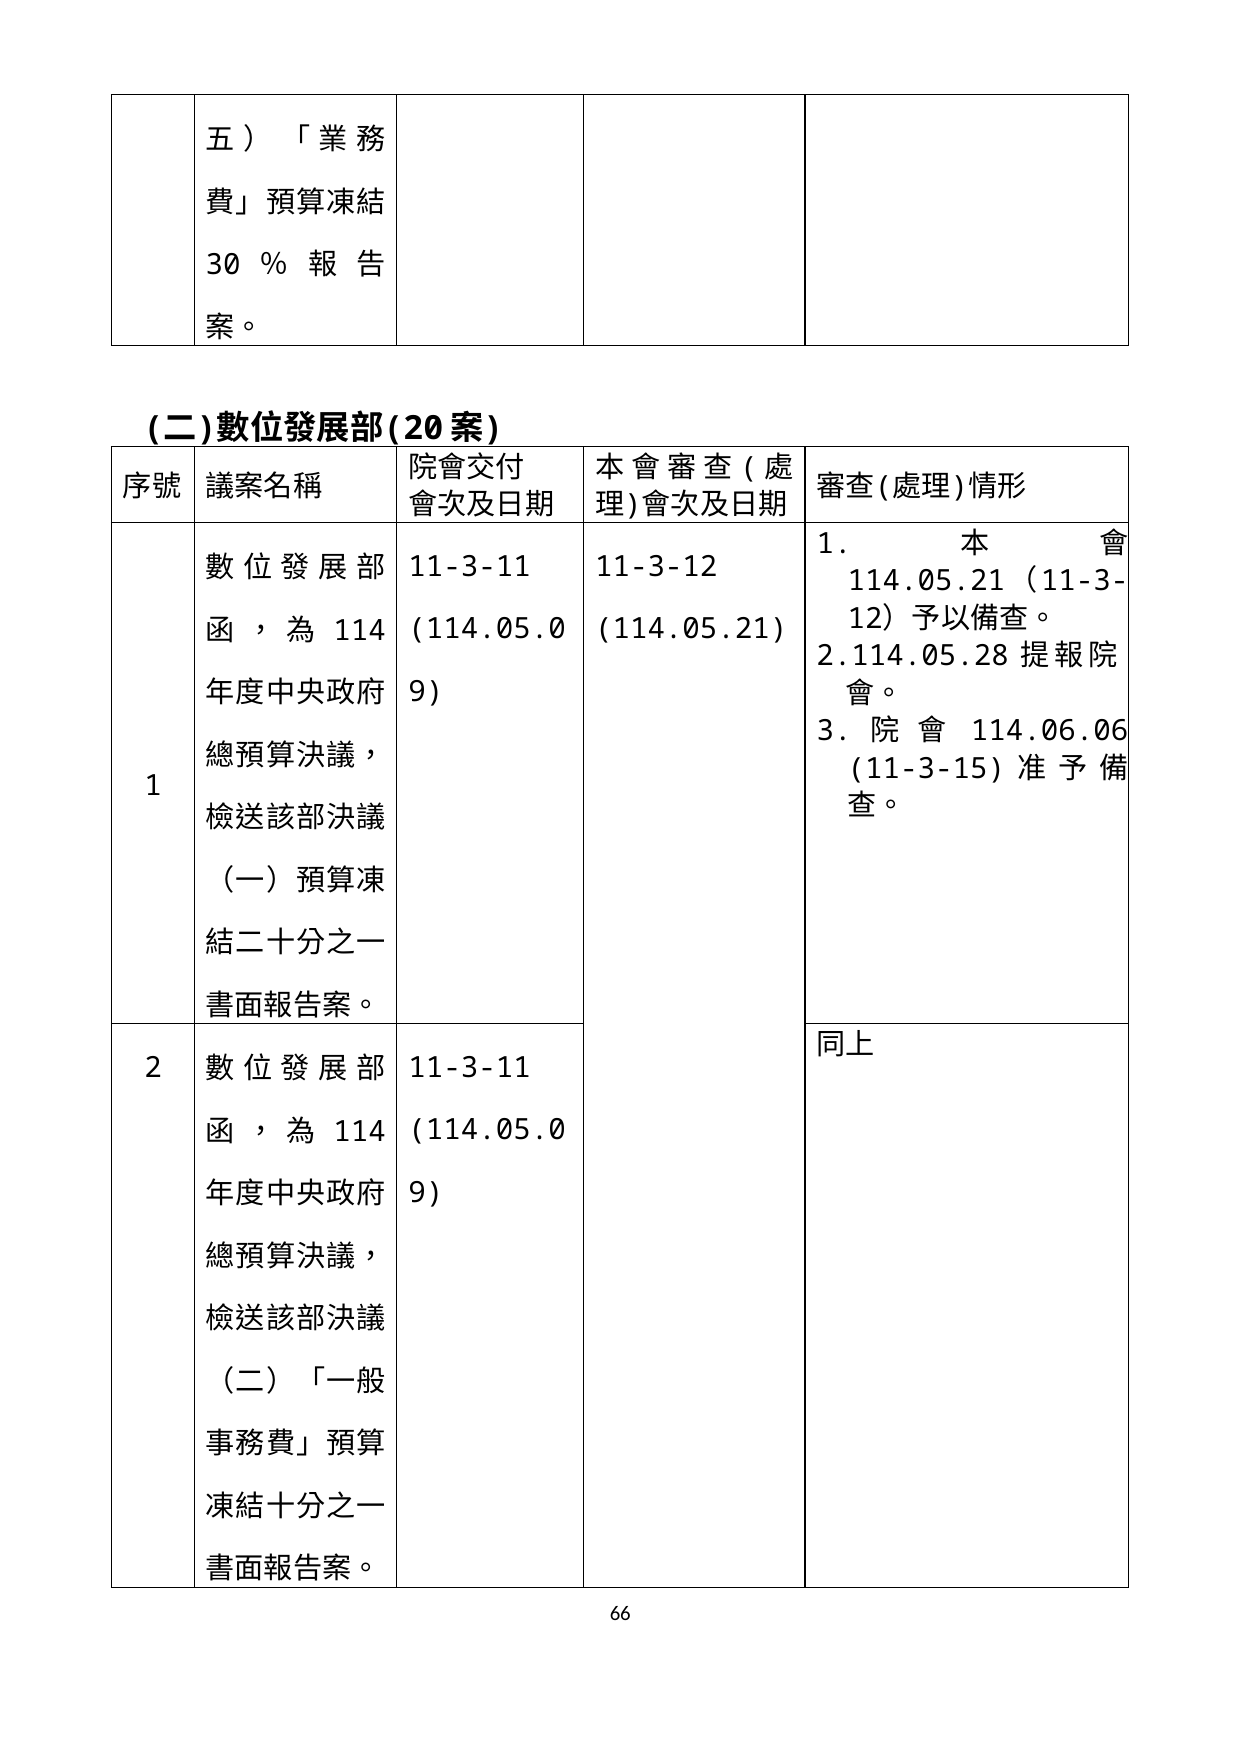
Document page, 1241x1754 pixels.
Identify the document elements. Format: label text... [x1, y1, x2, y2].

table_cell 五）「業務費」預算凍結30％報告案。 [195, 95, 396, 345]
table_cell 11-3-11 (114.05.09) [397, 1024, 583, 1587]
table_cell 同上 [806, 1024, 1128, 1587]
table_cell [397, 95, 583, 345]
table_cell [112, 95, 194, 345]
table_header 議案名稱 [195, 447, 396, 522]
table_header 院會交付 會次及日期 [397, 447, 583, 522]
table_cell 11-3-11 (114.05.09) [397, 523, 583, 1023]
table_cell 數位發展部函，為114年度中央政府總預算決議，檢送該部決議（二）「一般事務費」預算凍結十分之一書面報告案。 [195, 1024, 396, 1587]
table_cell 11-3-12 (114.05.21) [584, 523, 804, 1587]
table_header 本會審查(處理)會次及日期 [584, 447, 804, 522]
table_cell 數位發展部函，為114年度中央政府總預算決議，檢送該部決議（一）預算凍結二十分之一書面報告案。 [195, 523, 396, 1023]
table_cell 1.本會114.05.21（11-3-12）予以備查。 2.114.05.28提報院會。 3.院會114.06.06 (11-3-15)准予備查。 [806, 523, 1128, 1023]
table_header 序號 [112, 447, 194, 522]
table_cell [584, 95, 804, 345]
table_cell 2 [112, 1024, 194, 1587]
table_cell 1 [112, 523, 194, 1023]
table_header 審查(處理)情形 [806, 447, 1128, 522]
table_cell [806, 95, 1128, 345]
subtitle (二)數位發展部(20案) [143, 384, 1122, 446]
